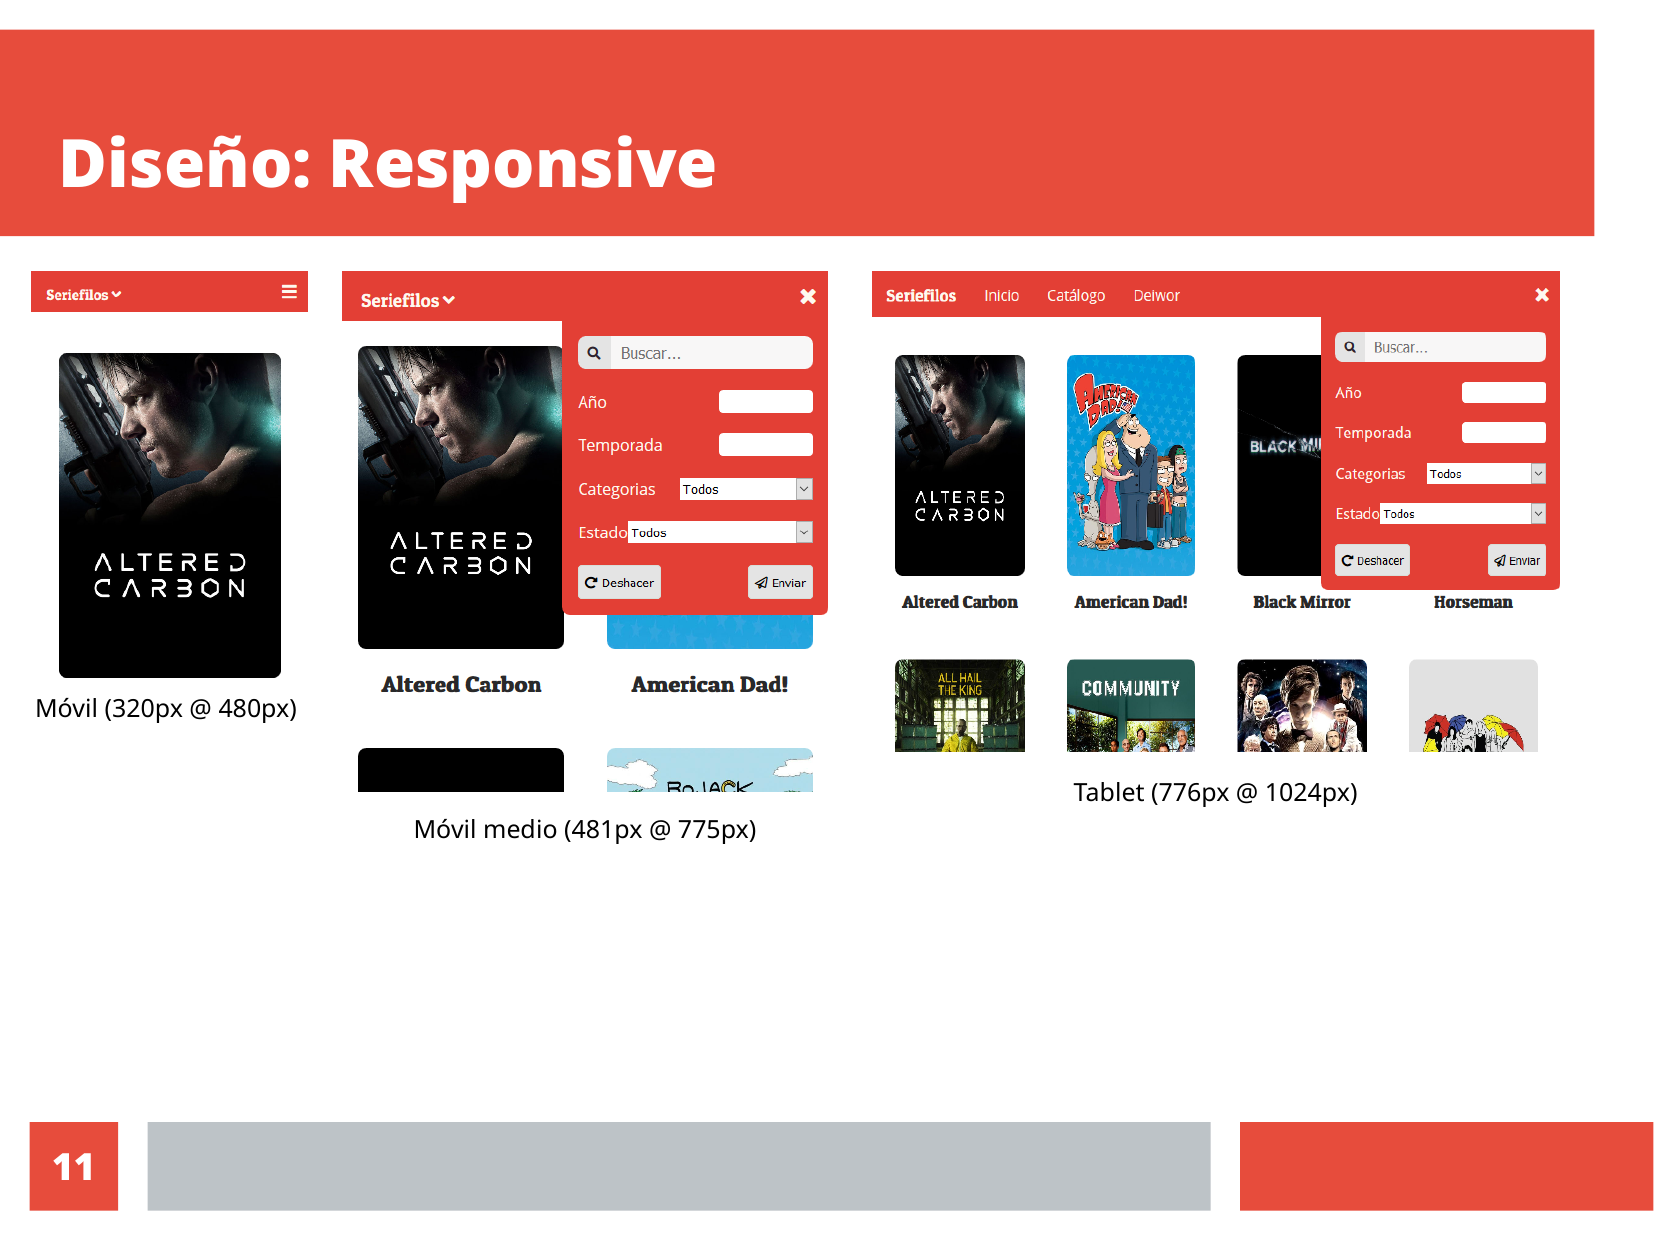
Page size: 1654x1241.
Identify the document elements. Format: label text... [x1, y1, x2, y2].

picture [31, 271, 308, 685]
picture [342, 271, 828, 792]
title Diseño: Responsive [59, 59, 1595, 207]
picture [872, 271, 1560, 752]
